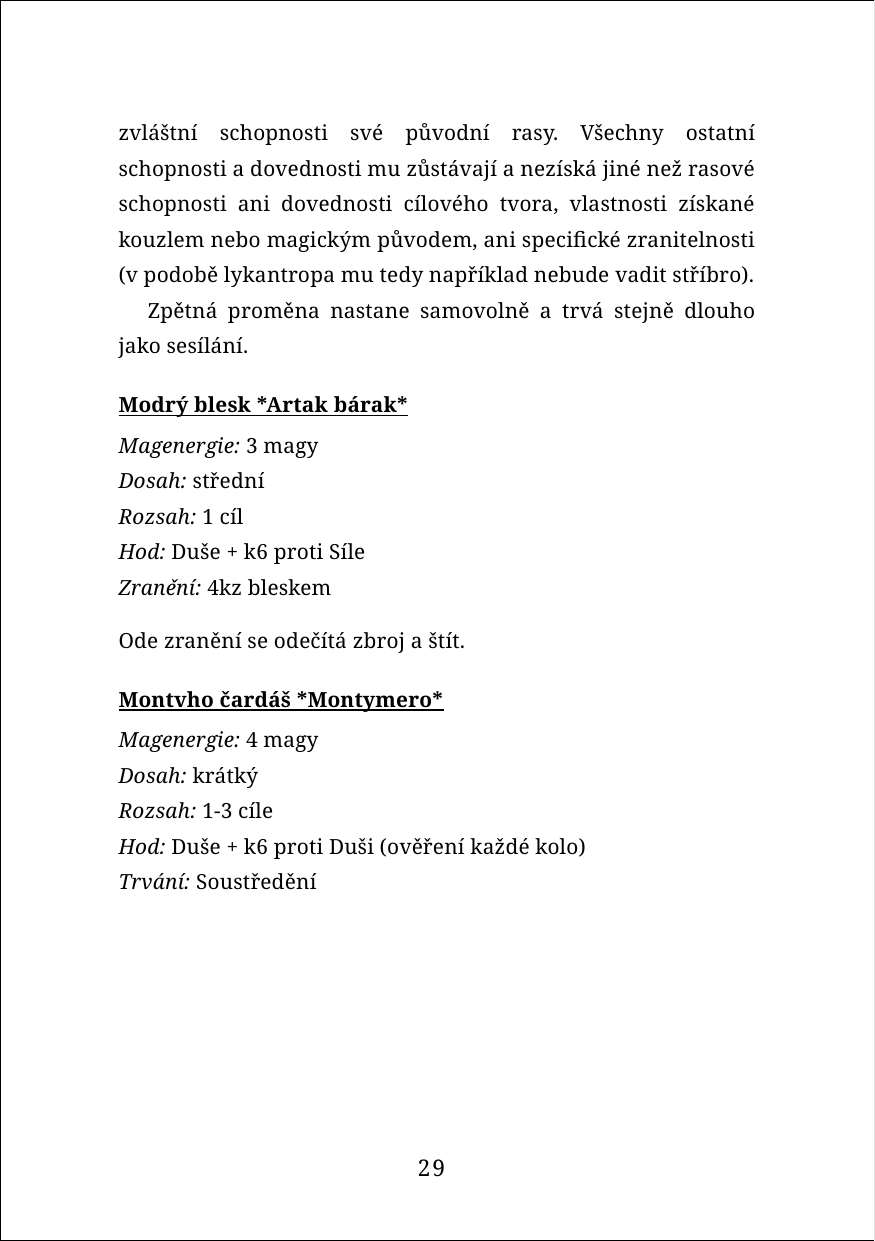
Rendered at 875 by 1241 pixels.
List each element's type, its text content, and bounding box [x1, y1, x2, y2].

text zvláštní schopnosti své původní rasy. Všechny ostatní schopnosti a dovednosti mu zůstávají a nezíská jiné než rasové schopnosti ani dovednosti cílového tvora, vlastnosti získané kouzlem nebo magickým původem, ani specifické zranitelnosti (v podobě lykantropa mu tedy například nebude vadit stříbro). Zpětná proměna nastane samovolně a trvá stejně dlouho jako sesílání. [118, 118, 756, 360]
text Ode zranění se odečítá zbroj a štít. [118, 626, 756, 654]
subtitle Modrý blesk *Artak bárak* [118, 391, 756, 419]
text Magenergie: 3 magy Dosah: střední Rozsah: 1 cíl Hod: Duše + k6 proti Síle Zranění: 4kz bleskem [118, 431, 756, 601]
subtitle Montvho čardáš *Montymero* [118, 685, 756, 714]
text Magenergie: 4 magy Dosah: krátký Rozsah: 1-3 cíle Hod: Duše + k6 proti Duši (ověření každé kolo) Trvání: Soustředění [118, 725, 756, 896]
